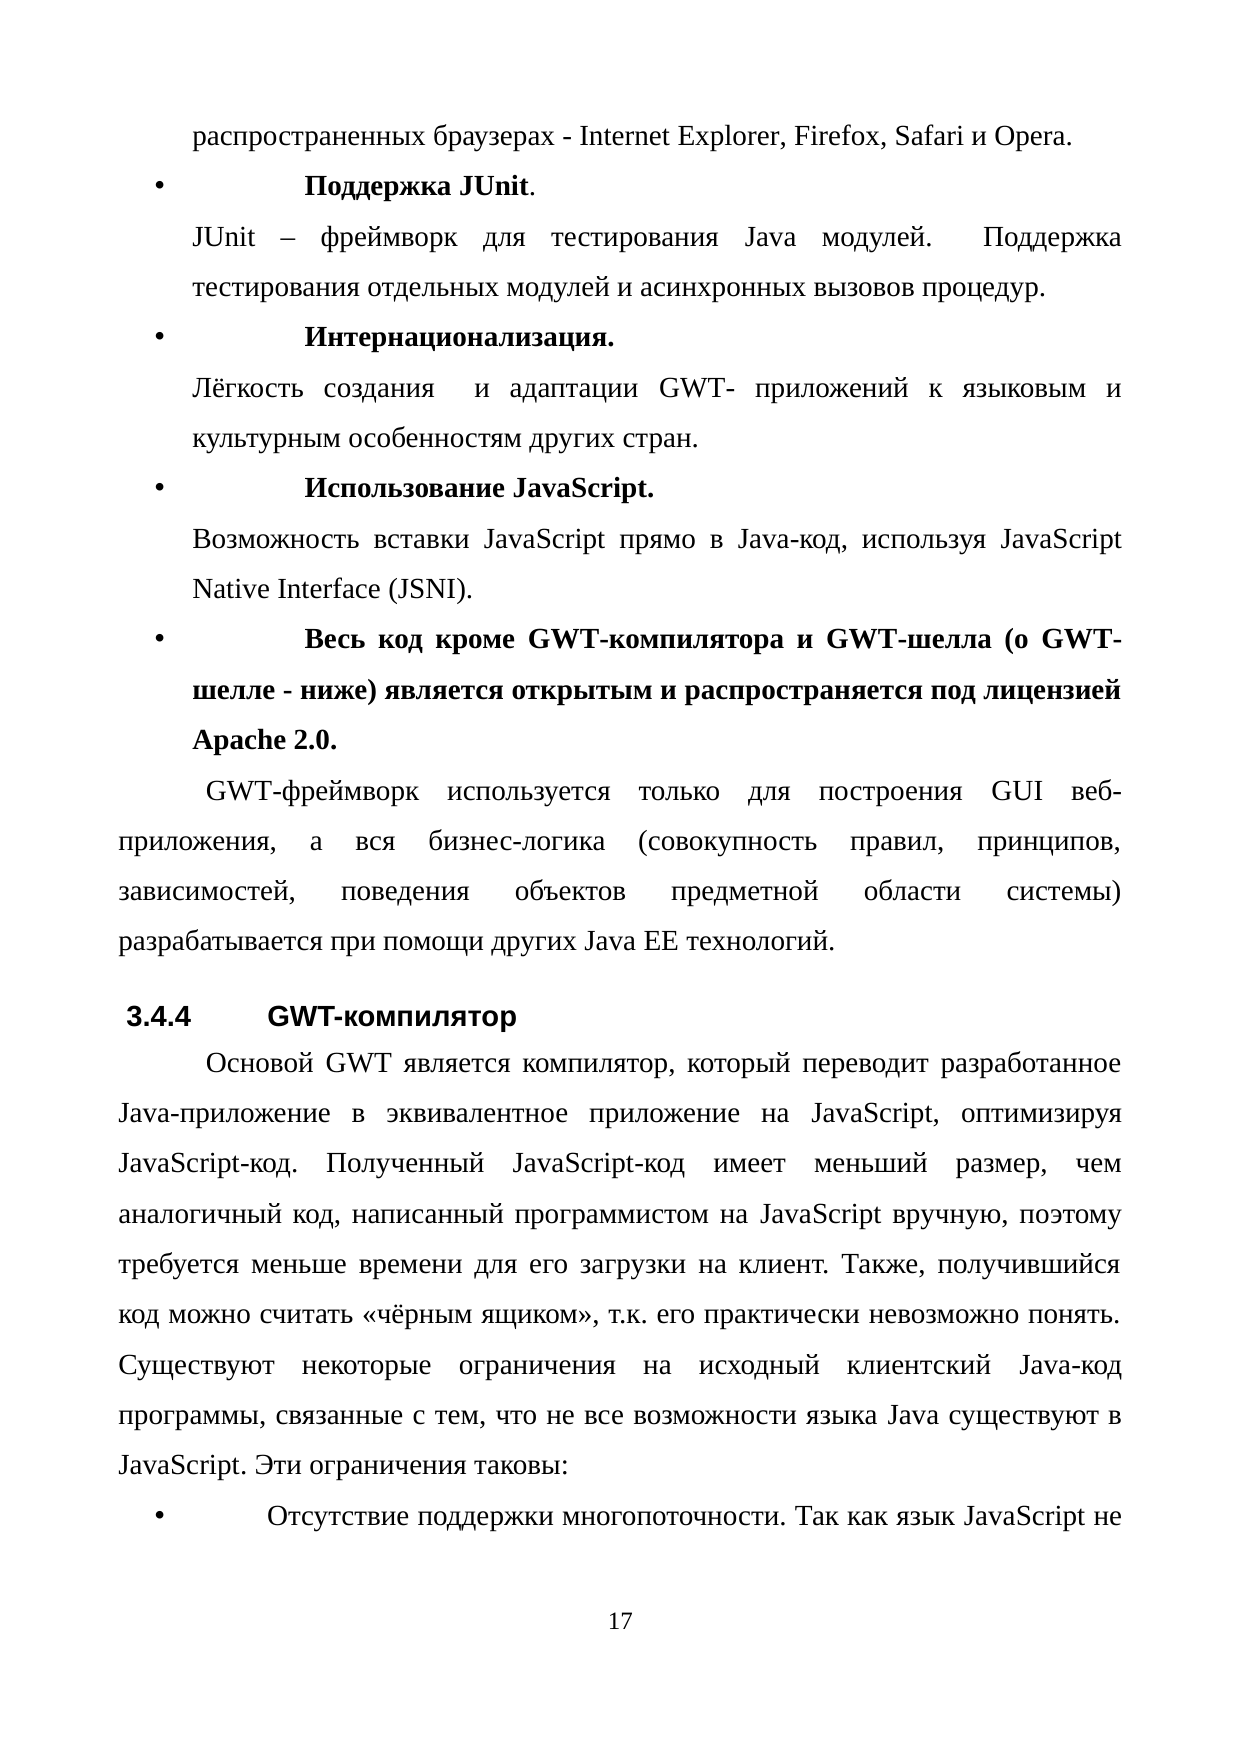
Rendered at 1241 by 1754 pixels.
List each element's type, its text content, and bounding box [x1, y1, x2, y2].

list Возможность вставки JavaScript прямо в Java-код, используя JavaScript Native Interface (JSNI). [154, 521, 1122, 605]
list Отсутствие поддержки многопоточности. Так как язык JavaScript не [154, 1498, 1122, 1531]
subtitle GWT-компилятор [118, 999, 1122, 1032]
list Интернационализация. [154, 319, 1122, 353]
text GWT-фреймворк используется только для построения GUI веб-приложения, а вся бизнес-логика (совокупность правил, принципов, зависимостей, поведения объектов предметной области системы) разрабатывается при помощи других Java EE технологий. [118, 773, 1122, 957]
list JUnit – фреймворк для тестирования Java модулей. Поддержка тестирования отдельных модулей и асинхронных вызовов процедур. [154, 219, 1122, 303]
list Поддержка JUnit. [154, 168, 1122, 202]
list Использование JavaScript. [154, 471, 1122, 504]
list Весь код кроме GWT-компилятора и GWT-шелла (о GWT-шелле - ниже) является открытым и распространяется под лицензией Apache 2.0. [154, 622, 1122, 756]
list распространенных браузерах - Internet Explorer, Firefox, Safari и Opera. [154, 118, 1122, 152]
list Лёгкость создания и адаптации GWT- приложений к языковым и культурным особенностям других стран. [154, 370, 1122, 454]
text Основой GWT является компилятор, который переводит разработанное Java-приложение в эквивалентное приложение на JavaScript, оптимизируя JavaScript-код. Полученный JavaScript-код имеет меньший размер, чем аналогичный код, написанный программистом на JavaScript вручную, поэтому требуется меньше времени для его загрузки на клиент. Также, получившийся код можно считать «чёрным ящиком», т.к. его практически невозможно понять. Существуют некоторые ограничения на исходный клиентский Java-код программы, связанные с тем, что не все возможности языка Java существуют в JavaScript. Эти ограничения таковы: [118, 1045, 1122, 1481]
